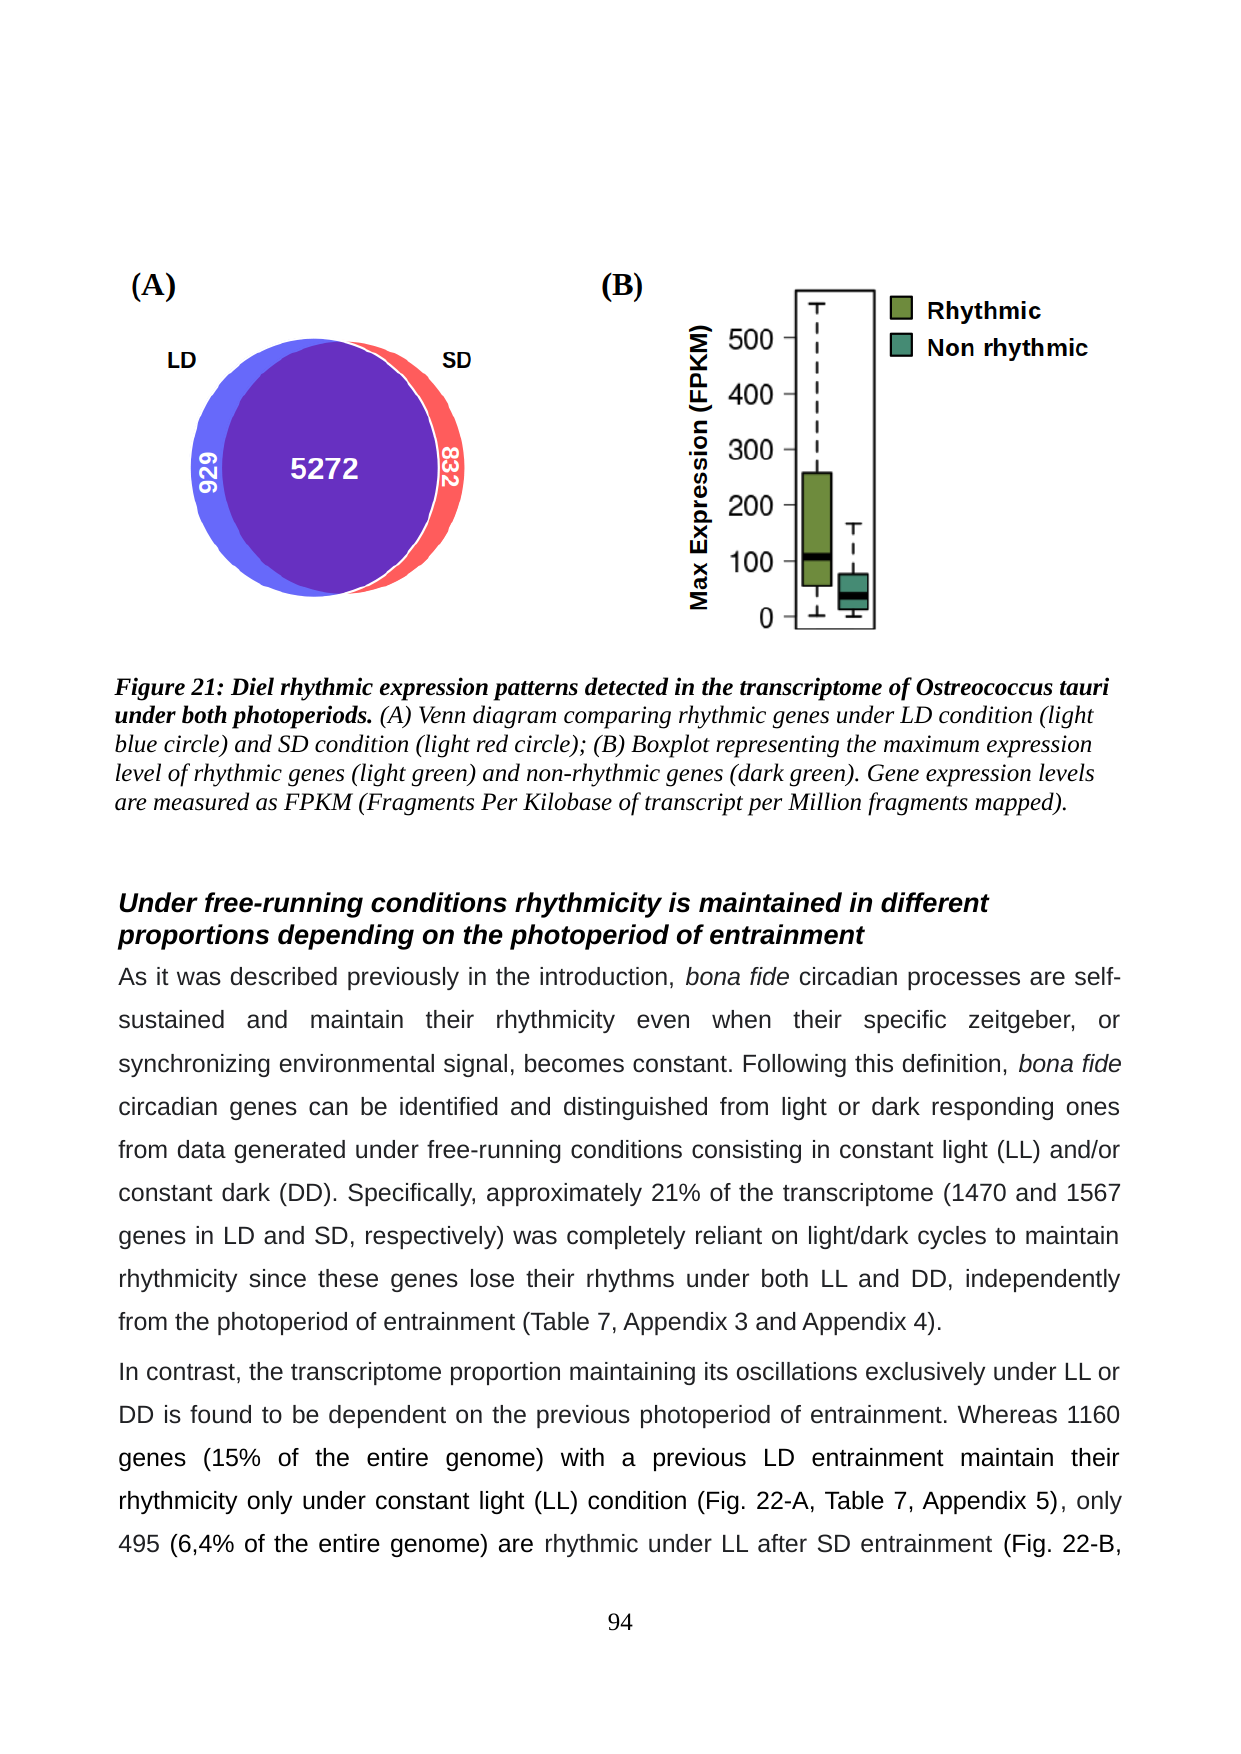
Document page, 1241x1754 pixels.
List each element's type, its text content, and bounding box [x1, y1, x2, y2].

text As it was described previously in the introduction, bona fide circadian processes are self-sustained and maintain their rhythmicity even when their specific zeitgeber, or synchronizing environmental signal, becomes constant. Following this definition, bona fide circadian genes can be identified and distinguished from light or dark responding ones from data generated under free-running conditions consisting in constant light (LL) and/or constant dark (DD). Specifically, approximately 21% of the transcriptome (1470 and 1567 genes in LD and SD, respectively) was completely reliant on light/dark cycles to maintain rhythmicity since these genes lose their rhythms under both LL and DD, independently from the photoperiod of entrainment (Table 7, Appendix 3 and Appendix 4). [118, 962, 1122, 1336]
subtitle Under free-running conditions rhythmicity is maintained in different proportions depending on the photoperiod of entrainment [118, 887, 1122, 950]
picture [114, 246, 1119, 672]
text In contrast, the transcriptome proportion maintaining its oscillations exclusively under LL or DD is found to be dependent on the previous photoperiod of entrainment. Whereas 1160 genes (15% of the entire genome) with a previous LD entrainment maintain their rhythmicity only under constant light (LL) condition (Fig. 22-A, Table 7, Appendix 5), only 495 (6,4% of the entire genome) are rhythmic under LL after SD entrainment (Fig. 22-B, [118, 1357, 1122, 1558]
text Figure 21: Diel rhythmic expression patterns detected in the transcriptome of Ostreococcus tauri under both photoperiods. (A) Venn diagram comparing rhythmic genes under LD condition (light blue circle) and SD condition (light red circle); (B) Boxplot representing the maximum expression level of rhythmic genes (light green) and non-rhythmic genes (dark green). Gene expression levels are measured as FPKM (Fragments Per Kilobase of transcript per Million fragments mapped). [114, 672, 1118, 815]
